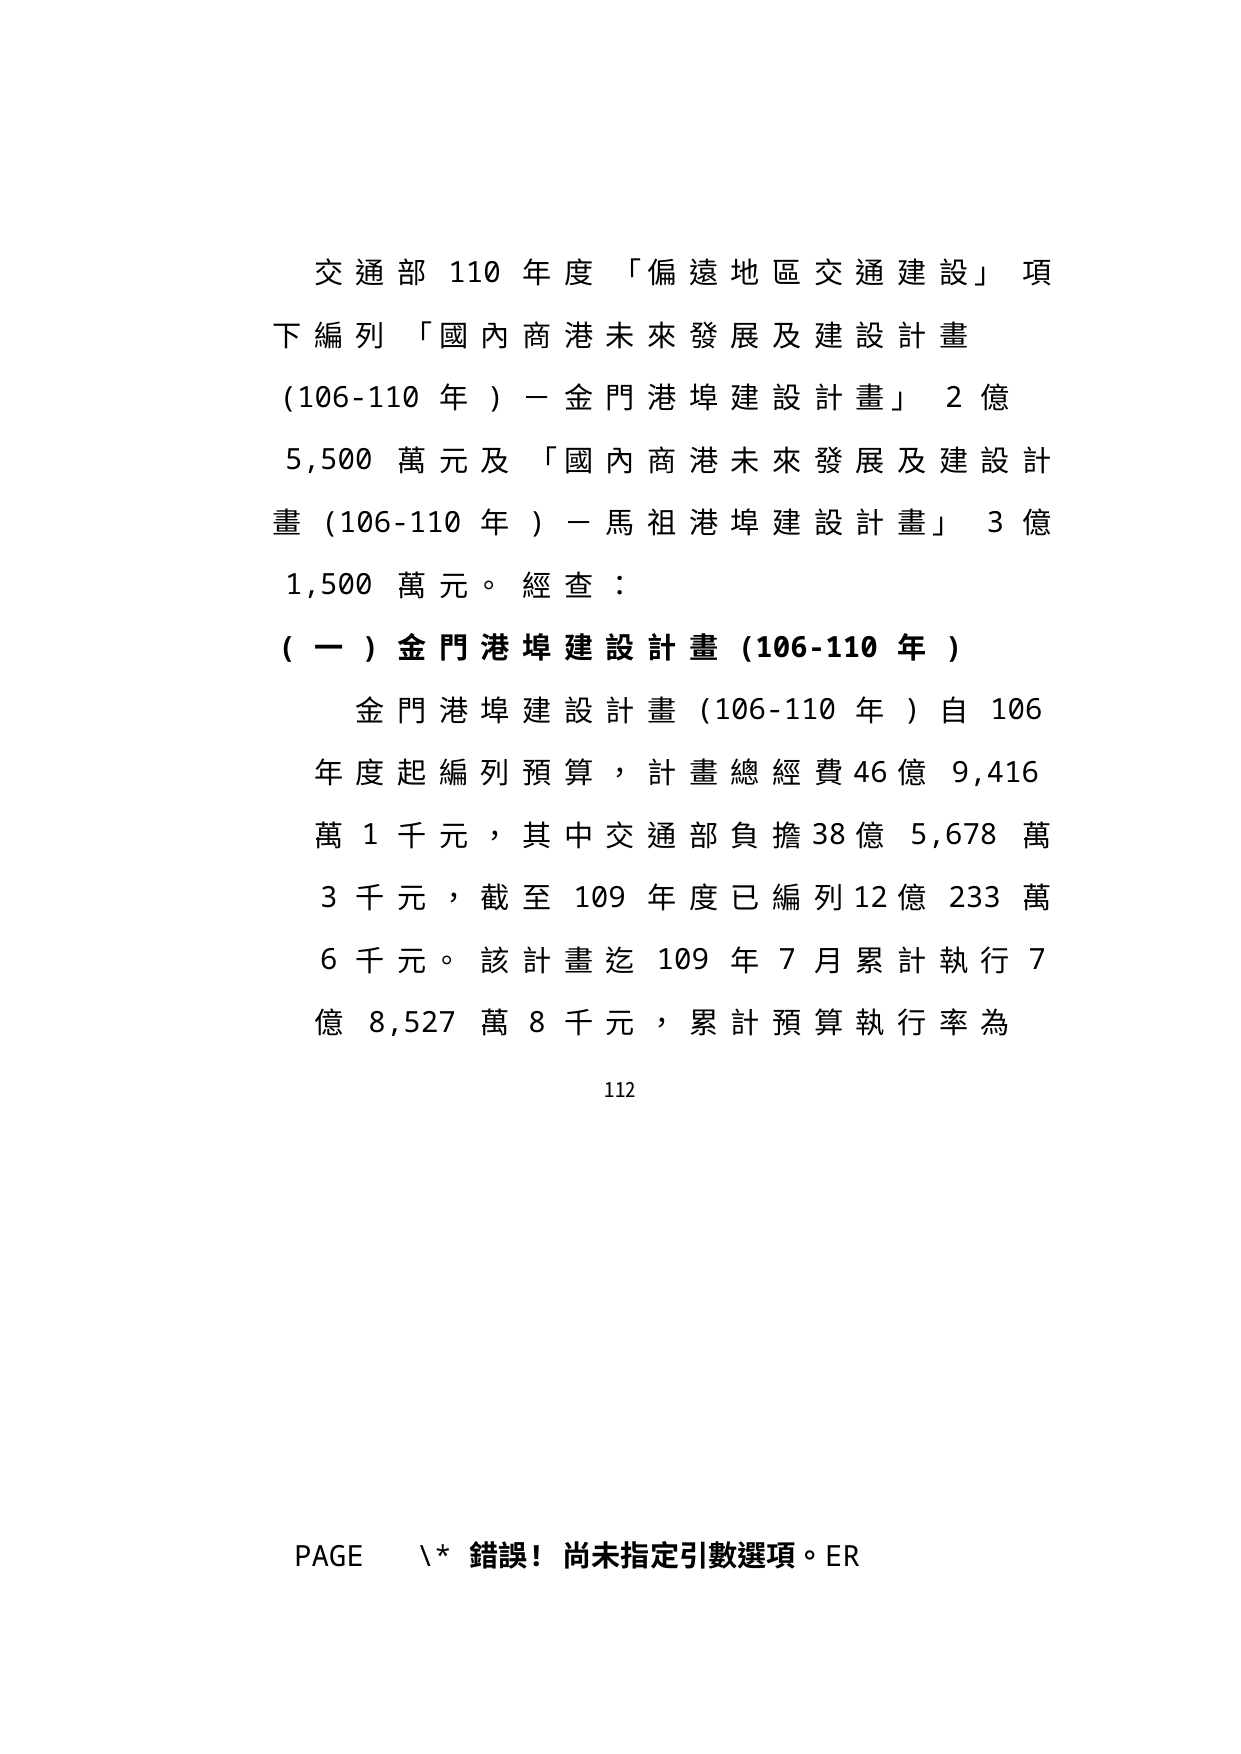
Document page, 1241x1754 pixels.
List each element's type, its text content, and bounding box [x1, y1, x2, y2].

text 金門港埠建設計畫(106-110年)自106年度起編列預算，計畫總經費46億9,416萬1千元，其中交通部負擔38億5,678萬3千元，截至109年度已編列12億233萬6千元。該計畫迄109年7月累計執行7億8,527萬8千元，累計預算執行率為 [271, 667, 1058, 1042]
text (一)金門港埠建設計畫(106-110年) [242, 604, 1058, 667]
text 交通部110年度「偏遠地區交通建設」項下編列「國內商港未來發展及建設計畫(106-110年)－金門港埠建設計畫」2億5,500萬元及「國內商港未來發展及建設計畫(106-110年)－馬祖港埠建設計畫」3億1,500萬元。經查： [242, 229, 1058, 604]
